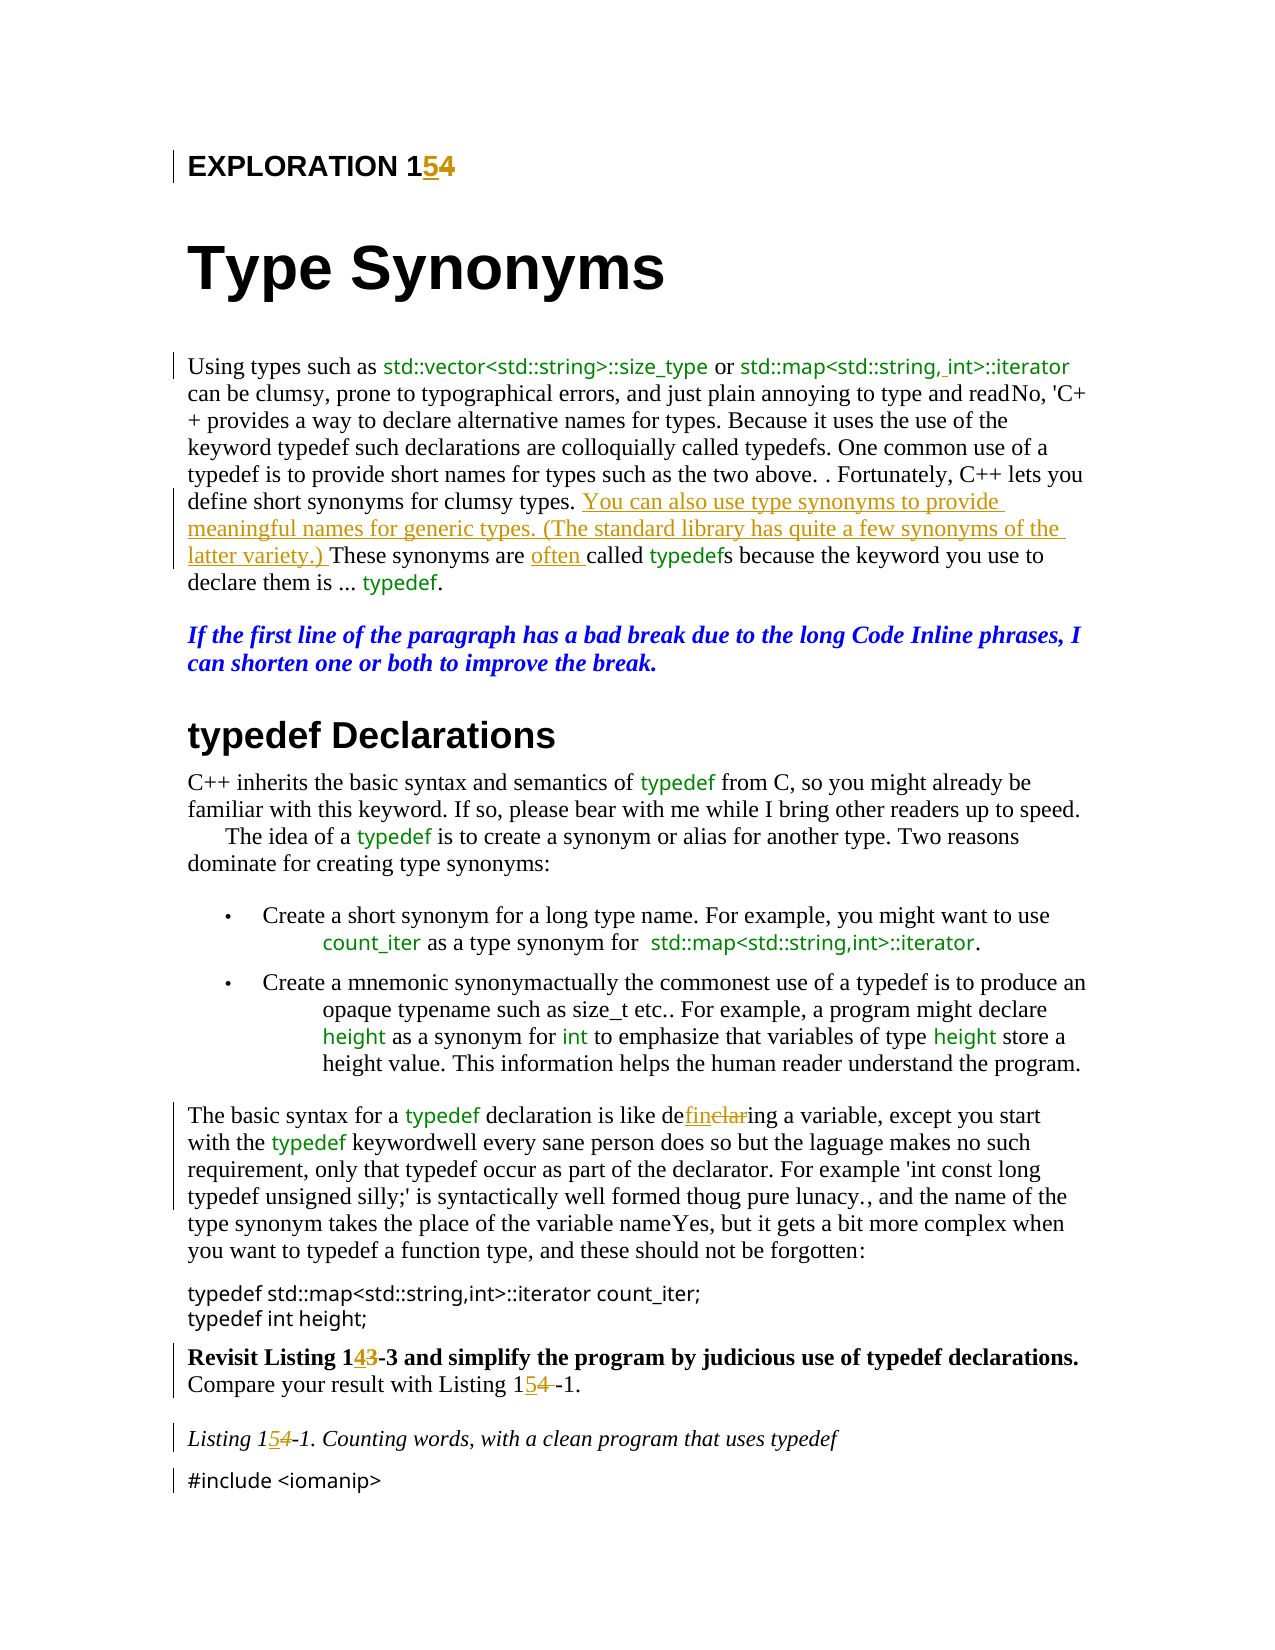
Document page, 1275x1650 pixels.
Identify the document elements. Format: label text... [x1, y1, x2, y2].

text Listing 15-1. Counting words, with a clean program that uses typedef [187, 1423, 1087, 1452]
text If the first line of the paragraph has a bad break due to the long Code Inline phrases, I can shorten one or both to improve the break. [187, 621, 1087, 677]
text typedef std::map<std::string,int>::iterator count_iter; [187, 1281, 1072, 1306]
text typedef int height; [187, 1306, 1072, 1331]
text Exploration 15 [187, 150, 1087, 183]
text Revisit Listing 14-3 and simplify the program by judicious use of typedef declarations. Compare your result with Listing 15-1. [187, 1343, 1087, 1398]
text The basic syntax for a typedef declaration is like defining a variable, except you start with the typedef keywordwell every sane person does so but the laguage makes no such requirement, only that typedef occur as part of the declarator. For example 'int const long typedef unsigned silly;' is syntactically well formed thoug pure lunacy., and the name of the type synonym takes the place of the variable nameYes, but it gets a bit more complex when you want to typedef a function type, and these should not be forgotten: [187, 1102, 1087, 1264]
text The idea of a typedef is to create a synonym or alias for another type. Two reasons dominate for creating type synonyms: [187, 823, 1087, 877]
text Using types such as std::vector<std::string>::size_type or std::map<std::string, int>::iterator can be clumsy, prone to typographical errors, and just plain annoying to type and readNo, 'C++ provides a way to declare alternative names for types. Because it uses the use of the keyword typedef such declarations are colloquially called typedefs. One common use of a typedef is to provide short names for types such as the two above. . Fortunately, C++ lets you define short synonyms for clumsy types. You can also use type synonyms to provide meaningful names for generic types. (The standard library has quite a few synonyms of the latter variety.) These synonyms are often called typedefs because the keyword you use to declare them is ... typedef. [187, 352, 1087, 596]
title Type Synonyms [187, 233, 1087, 302]
list Create a short synonym for a long type name. For example, you might want to use count_iter as a type synonym for std::map<std::string,int>::iterator. [225, 902, 1087, 956]
text C++ inherits the basic syntax and semantics of typedef from C, so you might already be familiar with this keyword. If so, please bear with me while I bring other readers up to speed. [187, 768, 1087, 823]
subtitle typedef Declarations [187, 714, 1087, 756]
list Create a mnemonic synonymactually the commonest use of a typedef is to produce an opaque typename such as size_t etc.. For example, a program might declare height as a synonym for int to emphasize that variables of type height store a height value. This information helps the human reader understand the program. [225, 968, 1087, 1077]
text #include <iomanip> [187, 1468, 1072, 1493]
